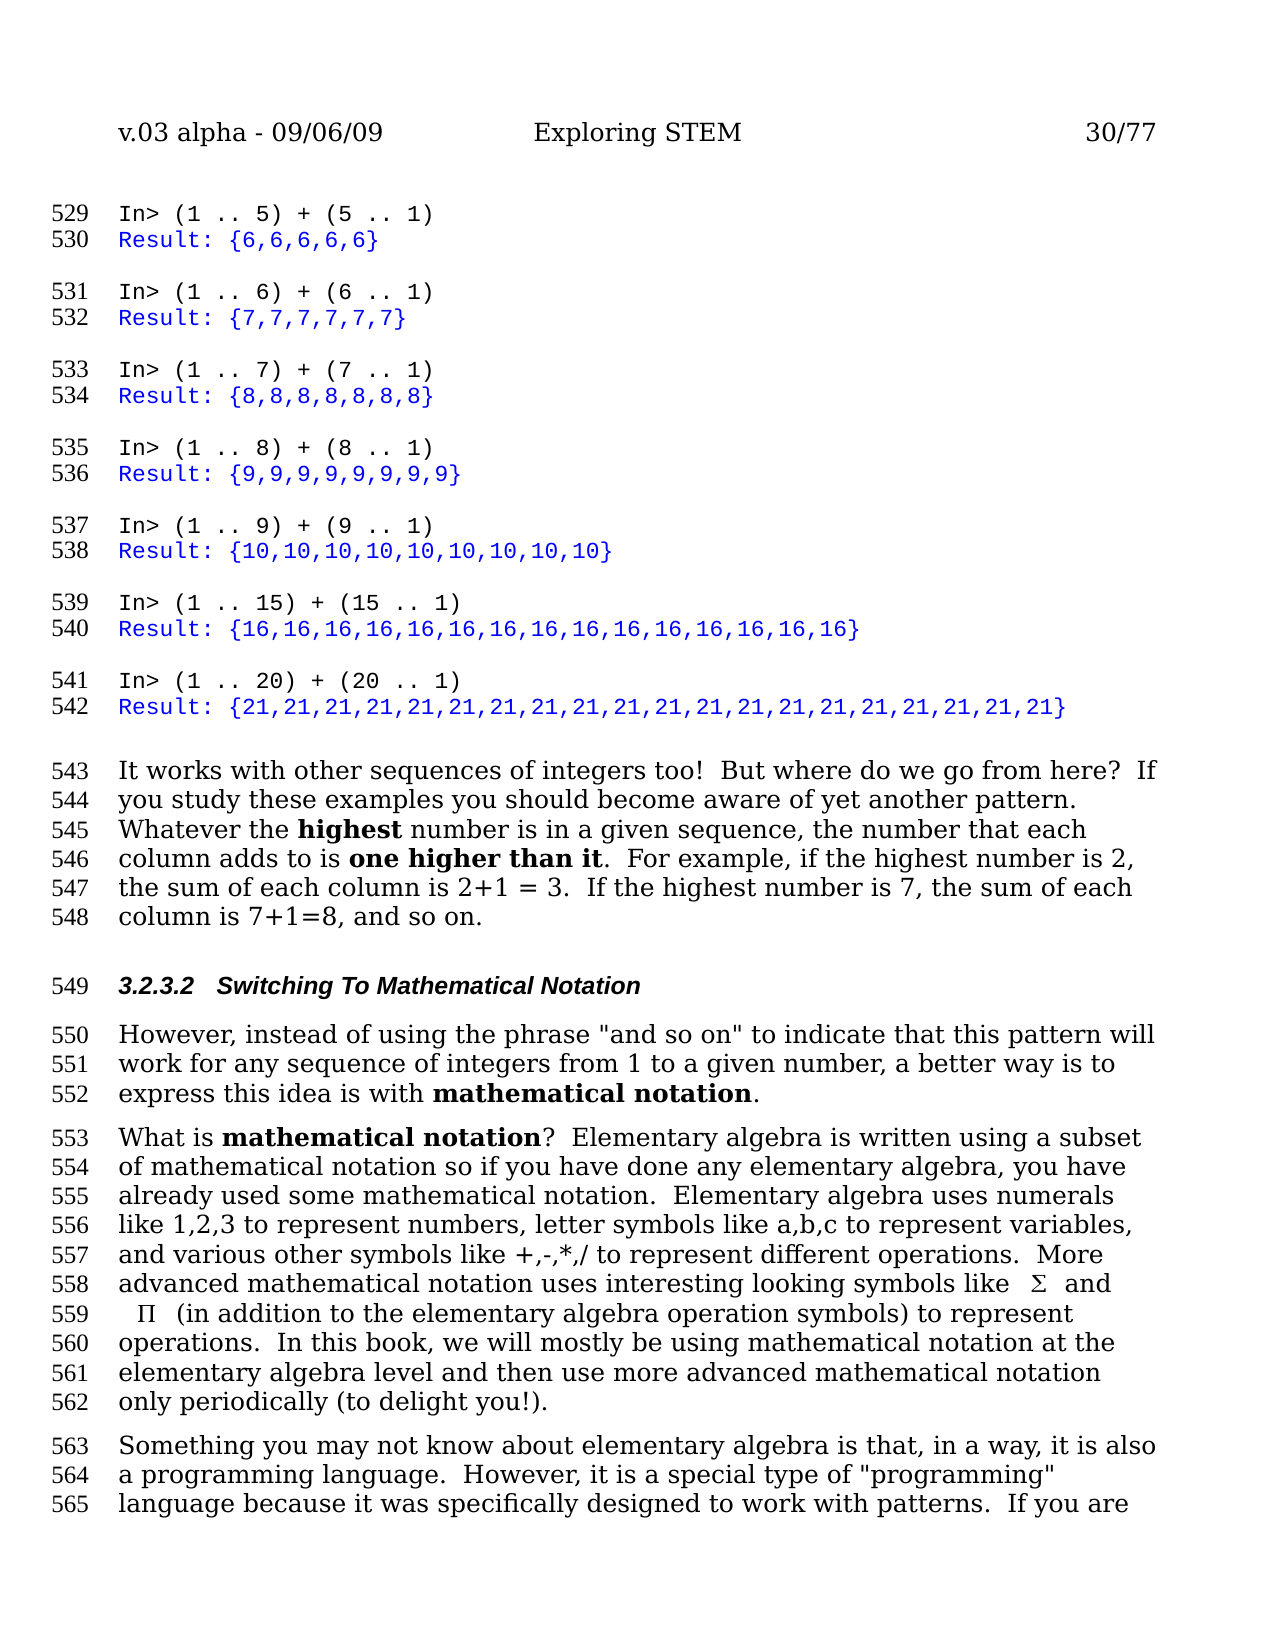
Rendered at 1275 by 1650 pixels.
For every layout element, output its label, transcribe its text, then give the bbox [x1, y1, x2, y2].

text Something you may not know about elementary algebra is that, in a way, it is also a programming language. However, it is a special type of "programming" language because it was specifically designed to work with patterns. If you are [118, 1431, 1157, 1519]
text What is mathematical notation? Elementary algebra is written using a subset of mathematical notation so if you have done any elementary algebra, you have already used some mathematical notation. Elementary algebra uses numerals like 1,2,3 to represent numbers, letter symbols like a,b,c to represent variables, and various other symbols like +,-,*,/ to represent different operations. More advanced mathematical notation uses interesting looking symbols likeand(in addition to the elementary algebra operation symbols) to represent operations. In this book, we will mostly be using mathematical notation at the elementary algebra level and then use more advanced mathematical notation only periodically (to delight you!). [118, 1123, 1157, 1416]
text In> (1 .. 7) + (7 .. 1) [118, 358, 1157, 384]
text Result: {9,9,9,9,9,9,9,9} [118, 462, 1157, 488]
subtitle Switching To Mathematical Notation [118, 971, 1157, 999]
text However, instead of using the phrase "and so on" to indicate that this pattern will work for any sequence of integers from 1 to a given number, a better way is to express this idea is with mathematical notation. [118, 1020, 1157, 1108]
text Result: {21,21,21,21,21,21,21,21,21,21,21,21,21,21,21,21,21,21,21,21} [118, 696, 1157, 721]
text Result: {16,16,16,16,16,16,16,16,16,16,16,16,16,16,16} [118, 618, 1157, 644]
text Result: {6,6,6,6,6} [118, 229, 1157, 254]
text Result: {7,7,7,7,7,7} [118, 306, 1157, 332]
text In> (1 .. 5) + (5 .. 1) [118, 203, 1157, 229]
text In> (1 .. 8) + (8 .. 1) [118, 436, 1157, 462]
text Result: {8,8,8,8,8,8,8} [118, 384, 1157, 410]
text Result: {10,10,10,10,10,10,10,10,10} [118, 540, 1157, 566]
text In> (1 .. 9) + (9 .. 1) [118, 514, 1157, 540]
text In> (1 .. 20) + (20 .. 1) [118, 669, 1157, 696]
text In> (1 .. 15) + (15 .. 1) [118, 592, 1157, 618]
text It works with other sequences of integers too! But where do we go from here? If you study these examples you should become aware of yet another pattern. Whatever the highest number is in a given sequence, the number that each column adds to is one higher than it. For example, if the highest number is 2, the sum of each column is 2+1 = 3. If the highest number is 7, the sum of each column is 7+1=8, and so on. [118, 756, 1157, 932]
text In> (1 .. 6) + (6 .. 1) [118, 281, 1157, 306]
